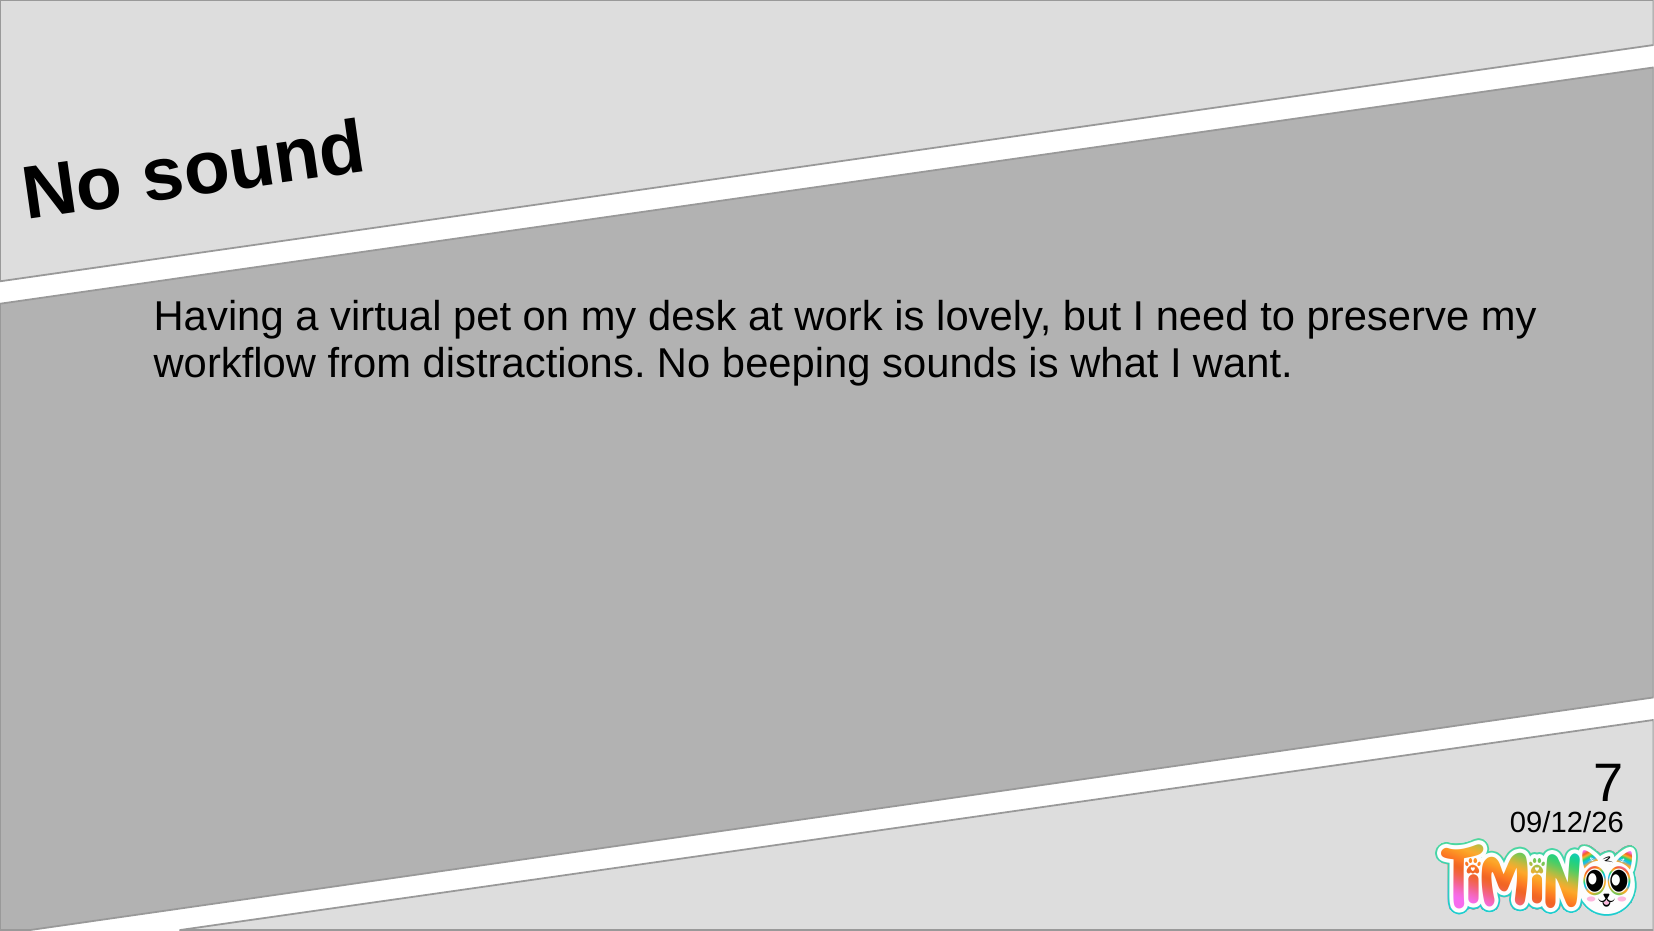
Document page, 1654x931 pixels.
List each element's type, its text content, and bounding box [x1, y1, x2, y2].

title No sound [11, 0, 1496, 272]
picture [1435, 838, 1638, 916]
list Having a virtual pet on my desk at work is lovely, but I need to preserve my workflow from distractions. No beeping sounds is what I want. [82, 292, 1538, 833]
